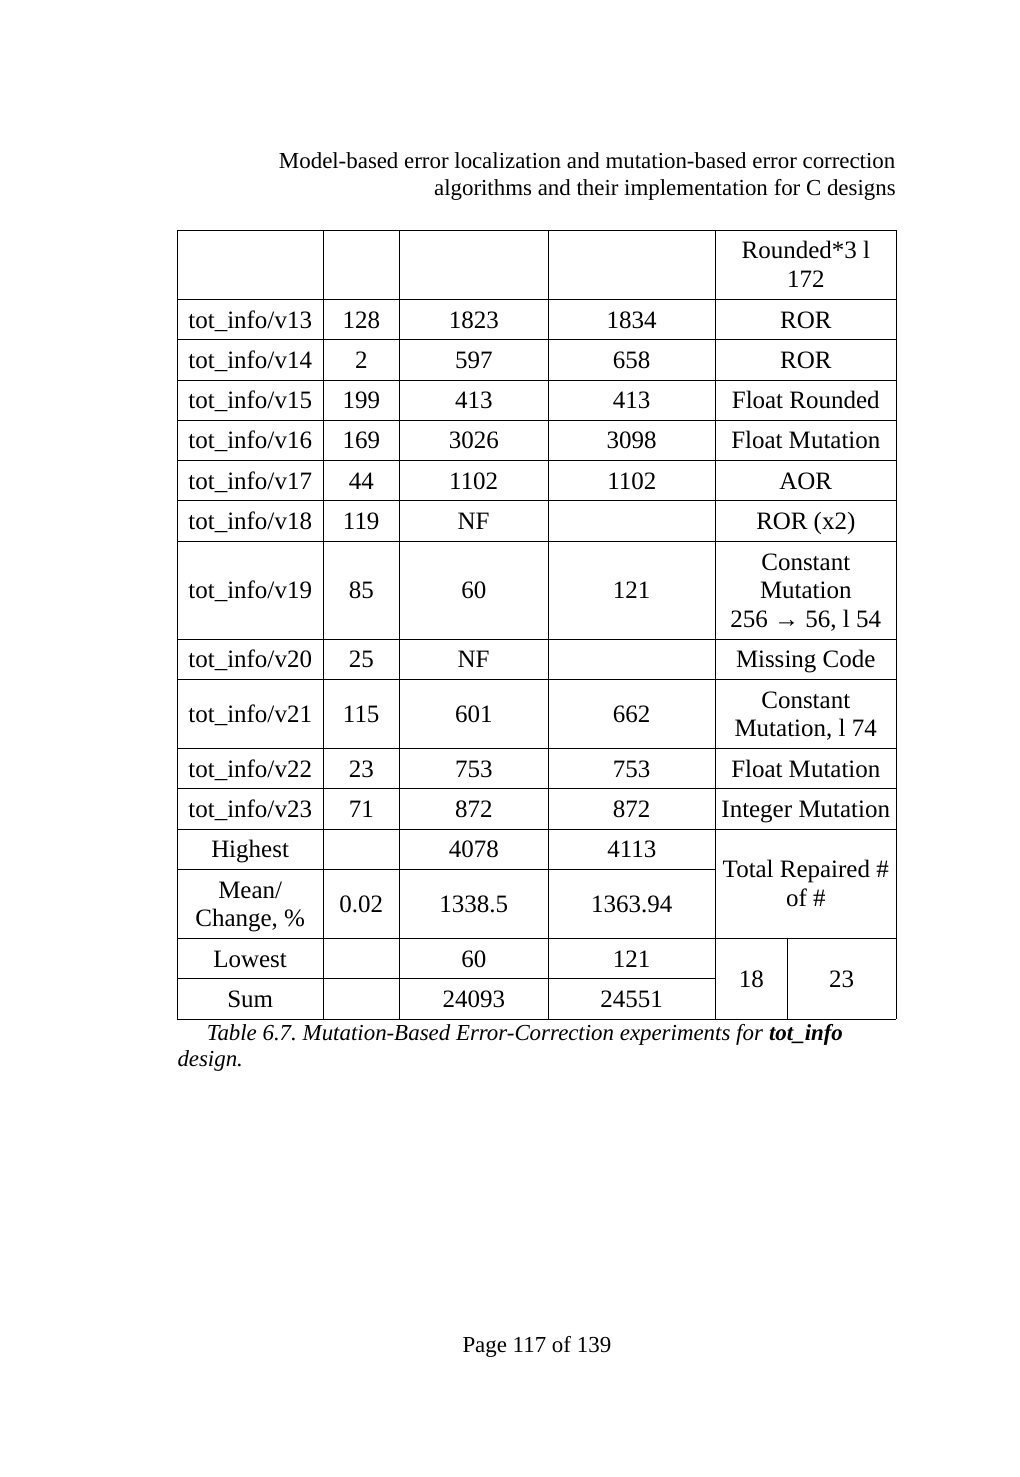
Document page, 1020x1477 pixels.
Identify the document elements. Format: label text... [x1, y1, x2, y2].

table_cell 753 [400, 749, 548, 788]
table_cell tot_info/v19 [178, 542, 323, 638]
table_cell tot_info/v23 [178, 789, 323, 828]
table_cell 85 [324, 542, 399, 638]
table_cell 121 [549, 542, 715, 638]
table_cell 1102 [400, 461, 548, 500]
table_cell 658 [549, 340, 715, 379]
table_cell tot_info/v14 [178, 340, 323, 379]
table_cell 60 [400, 542, 548, 638]
table_cell 2 [324, 340, 399, 379]
table_cell tot_info/v22 [178, 749, 323, 788]
table_cell 24551 [549, 979, 715, 1018]
table_cell 4113 [549, 830, 715, 869]
table_cell 662 [549, 680, 715, 748]
table_cell [400, 231, 548, 299]
table_cell 169 [324, 421, 399, 460]
table_cell Highest [178, 830, 323, 869]
table_cell Constant Mutation, l 74 [716, 680, 896, 748]
table_cell tot_info/v16 [178, 421, 323, 460]
table_cell [324, 830, 399, 869]
table_cell tot_info/v17 [178, 461, 323, 500]
table_cell NF [400, 640, 548, 679]
table_cell 23 [324, 749, 399, 788]
table_cell NF [400, 501, 548, 541]
table_cell AOR [716, 461, 896, 500]
table_cell 23 [788, 939, 896, 1018]
table_cell 25 [324, 640, 399, 679]
table_cell 18 [716, 939, 787, 1018]
table_cell tot_info/v15 [178, 381, 323, 420]
table_cell ROR [716, 340, 896, 379]
table_cell tot_info/v18 [178, 501, 323, 541]
table_cell Lowest [178, 939, 323, 978]
table_cell Float Rounded [716, 381, 896, 420]
table_cell Total Repaired # of # [716, 830, 896, 938]
table_cell 71 [324, 789, 399, 828]
table_cell [549, 640, 715, 679]
table_cell 1363.94 [549, 870, 715, 938]
table_cell Float Mutation [716, 749, 896, 788]
table_cell tot_info/v20 [178, 640, 323, 679]
table_cell 44 [324, 461, 399, 500]
table_cell 872 [549, 789, 715, 828]
text Table 6.7. Mutation-Based Error-Correction experiments for tot_info design. [177, 1020, 896, 1071]
table_cell [324, 979, 399, 1018]
table_cell 4078 [400, 830, 548, 869]
table_cell 115 [324, 680, 399, 748]
table_cell 60 [400, 939, 548, 978]
table_cell Rounded*3 l 172 [716, 231, 896, 299]
table_cell 1834 [549, 300, 715, 339]
table_cell 199 [324, 381, 399, 420]
table_cell 1.87 [324, 870, 399, 938]
table_cell [549, 501, 715, 541]
table_cell Float Mutation [716, 421, 896, 460]
table_cell Constant Mutation 256 → 56, l 54 [716, 542, 896, 638]
table_cell 601 [400, 680, 548, 748]
table_cell 3098 [549, 421, 715, 460]
table_cell 128 [324, 300, 399, 339]
table_cell 872 [400, 789, 548, 828]
table_cell [178, 231, 323, 299]
table_cell Integer Mutation [716, 789, 896, 828]
table_cell tot_info/v21 [178, 680, 323, 748]
table_cell 1338.5 [400, 870, 548, 938]
table_cell 121 [549, 939, 715, 978]
table_cell 1823 [400, 300, 548, 339]
table_cell 119 [324, 501, 399, 541]
table_cell 597 [400, 340, 548, 379]
table_cell ROR (x2) [716, 501, 896, 541]
table_cell Missing Code [716, 640, 896, 679]
table_cell 3026 [400, 421, 548, 460]
table_cell Sum [178, 979, 323, 1018]
table_cell [324, 231, 399, 299]
table_cell 413 [400, 381, 548, 420]
table_cell 24093 [400, 979, 548, 1018]
table_cell [549, 231, 715, 299]
table_cell 1102 [549, 461, 715, 500]
table_cell ROR [716, 300, 896, 339]
table_cell 413 [549, 381, 715, 420]
table_cell tot_info/v13 [178, 300, 323, 339]
table_cell 753 [549, 749, 715, 788]
table_cell [324, 939, 399, 978]
table_cell Mean/Change, % [178, 870, 323, 938]
